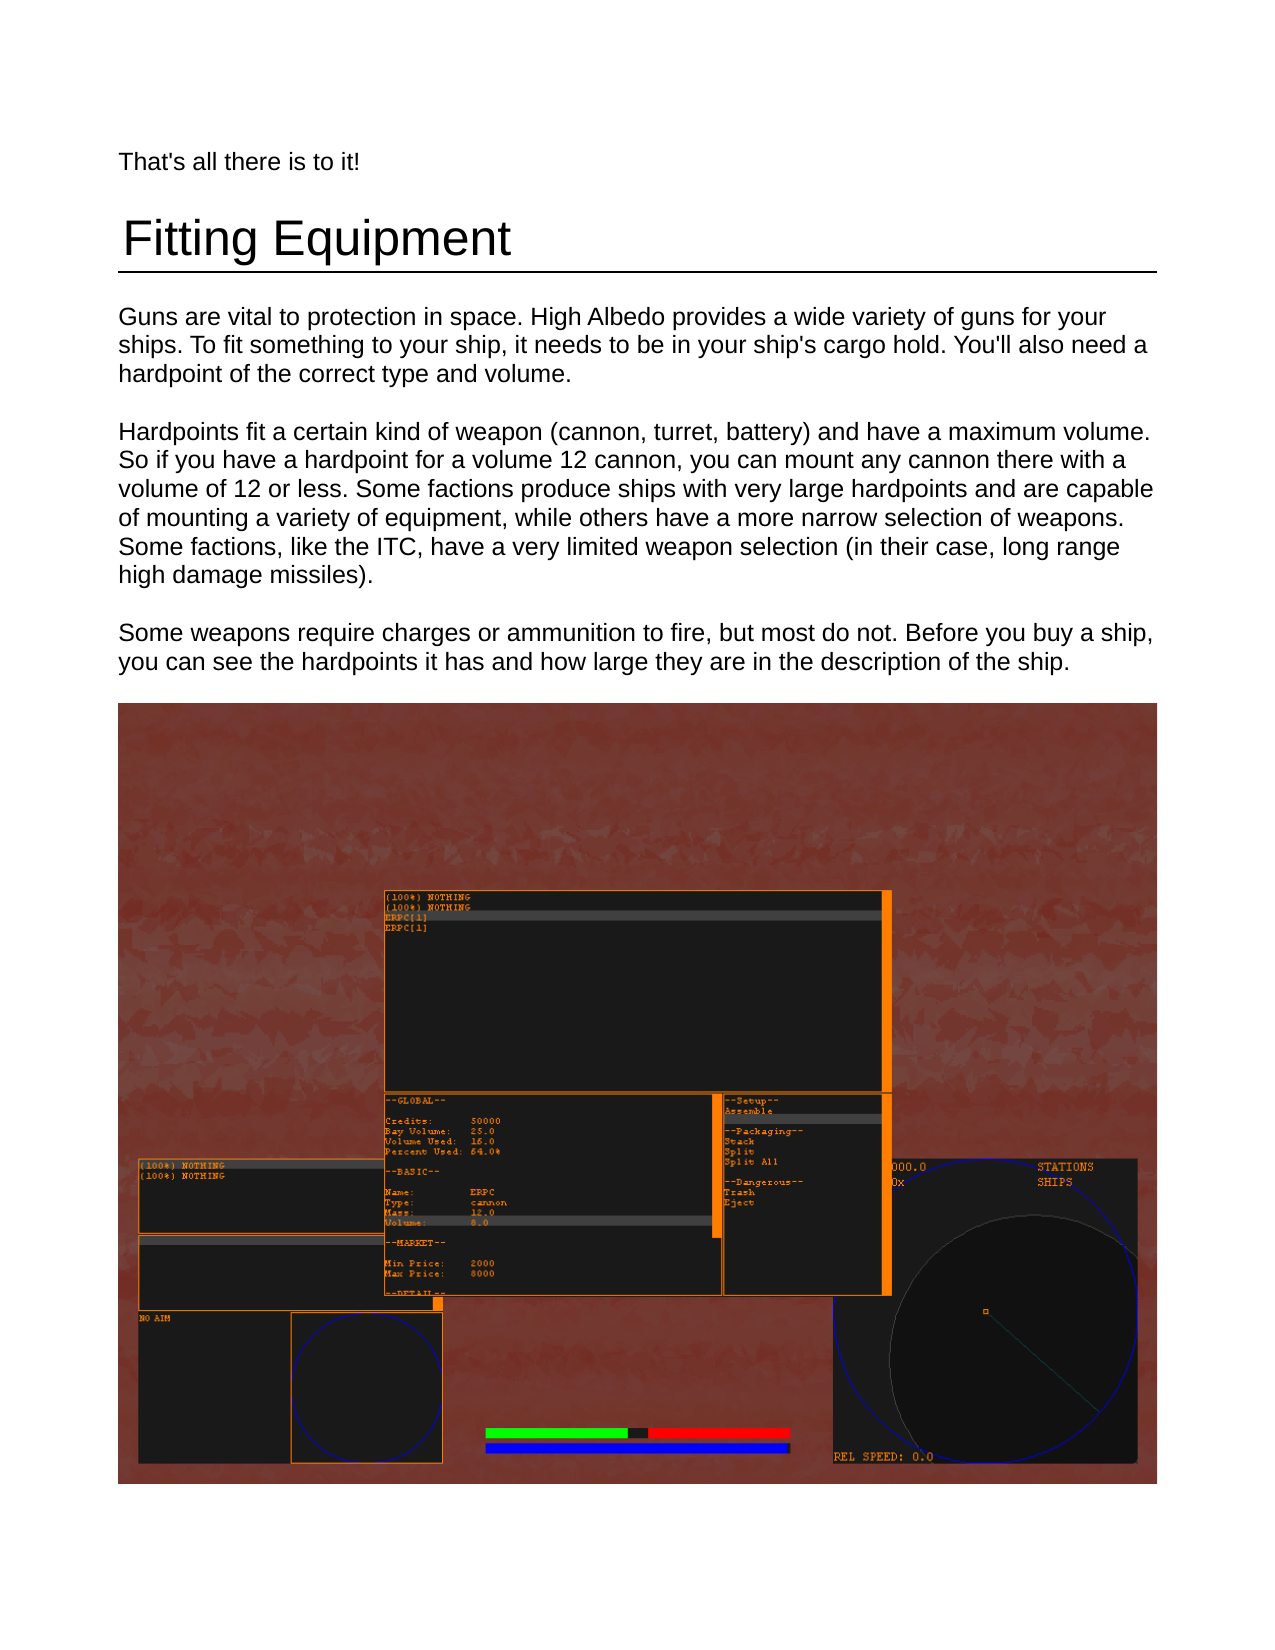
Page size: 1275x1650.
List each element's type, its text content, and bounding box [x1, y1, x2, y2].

picture [118, 703, 1158, 1484]
text Some weapons require charges or ammunition to fire, but most do not. Before you buy a ship, you can see the hardpoints it has and how large they are in the description of the ship. [118, 618, 1157, 675]
text Fitting Equipment [118, 204, 1157, 271]
text That's all there is to it! [118, 147, 1157, 176]
text Hardpoints fit a certain kind of weapon (cannon, turret, battery) and have a maximum volume. So if you have a hardpoint for a volume 12 cannon, you can mount any cannon there with a volume of 12 or less. Some factions produce ships with very large hardpoints and are capable of mounting a variety of equipment, while others have a more narrow selection of weapons. Some factions, like the ITC, have a very limited weapon selection (in their case, long range high damage missiles). [118, 416, 1157, 589]
text Guns are vital to protection in space. High Albedo provides a wide variety of guns for your ships. To fit something to your ship, it needs to be in your ship's cargo hold. You'll also need a hardpoint of the correct type and volume. [118, 301, 1157, 388]
